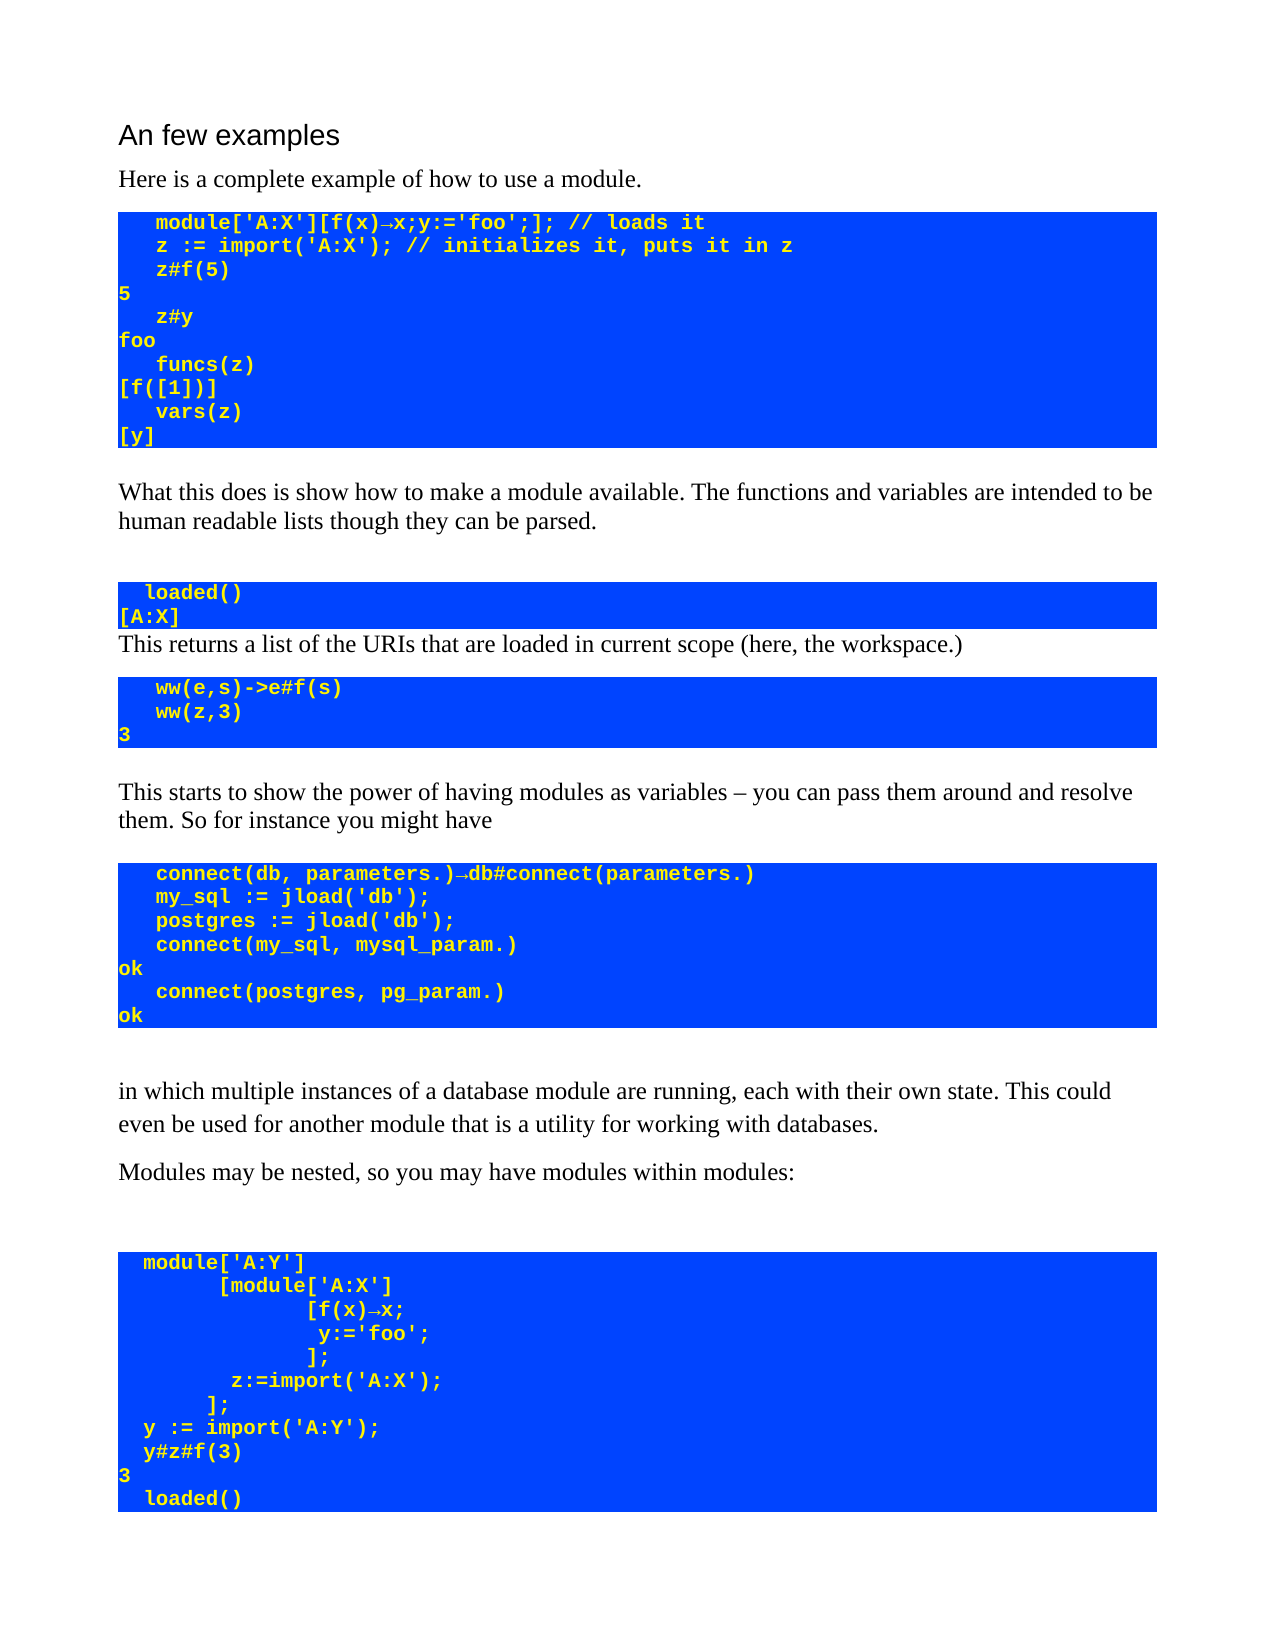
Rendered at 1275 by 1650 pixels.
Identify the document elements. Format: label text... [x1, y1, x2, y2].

text loaded() [118, 1488, 1157, 1512]
text connect(db, parameters.)→db#connect(parameters.) [118, 863, 1157, 887]
text This returns a list of the URIs that are loaded in current scope (here, the workspace.) [118, 629, 1157, 658]
text connect(my_sql, mysql_param.) [118, 934, 1157, 957]
text connect(postgres, pg_param.) [118, 981, 1157, 1005]
text y#z#f(3) [118, 1441, 1157, 1465]
text [f([1])] [118, 377, 1157, 401]
text z := import('A:X'); // initializes it, puts it in z [118, 235, 1157, 259]
text funcs(z) [118, 354, 1157, 377]
text ww(e,s)->e#f(s) ww(z,3) [118, 677, 1157, 724]
text 3 [118, 1465, 1157, 1488]
text z#y [118, 306, 1157, 330]
text foo [118, 330, 1157, 354]
text module['A:X'][f(x)→x;y:='foo';]; // loads it [118, 212, 1157, 235]
text ]; [118, 1394, 1157, 1417]
text [y] [118, 424, 1157, 448]
text Modules may be nested, so you may have modules within modules: [118, 1157, 1157, 1185]
text my_sql := jload('db'); [118, 887, 1157, 910]
text ok [118, 1005, 1157, 1028]
text module['A:Y'] [118, 1252, 1157, 1276]
text y := import('A:Y'); [118, 1417, 1157, 1441]
text z#f(5) [118, 259, 1157, 283]
text What this does is show how to make a module available. The functions and variables are intended to be human readable lists though they can be parsed. [118, 477, 1157, 534]
text 5 [118, 283, 1157, 306]
text z:=import('A:X'); [118, 1370, 1157, 1394]
text ok [118, 957, 1157, 981]
text [A:X] [118, 606, 1157, 629]
text 3 [118, 724, 1157, 748]
text [module['A:X'] [118, 1276, 1157, 1299]
subtitle An few examples [118, 118, 1157, 152]
text Here is a complete example of how to use a module. [118, 164, 1157, 193]
text y:='foo'; [118, 1323, 1157, 1346]
text postgres := jload('db'); [118, 910, 1157, 934]
text [f(x)→x; [118, 1299, 1157, 1323]
text ]; [118, 1346, 1157, 1370]
text This starts to show the power of having modules as variables – you can pass them around and resolve them. So for instance you might have [118, 777, 1157, 834]
text in which multiple instances of a database module are running, each with their own state. This could even be used for another module that is a utility for working with databases. [118, 1076, 1157, 1138]
text vars(z) [118, 401, 1157, 424]
text loaded() [118, 582, 1157, 606]
